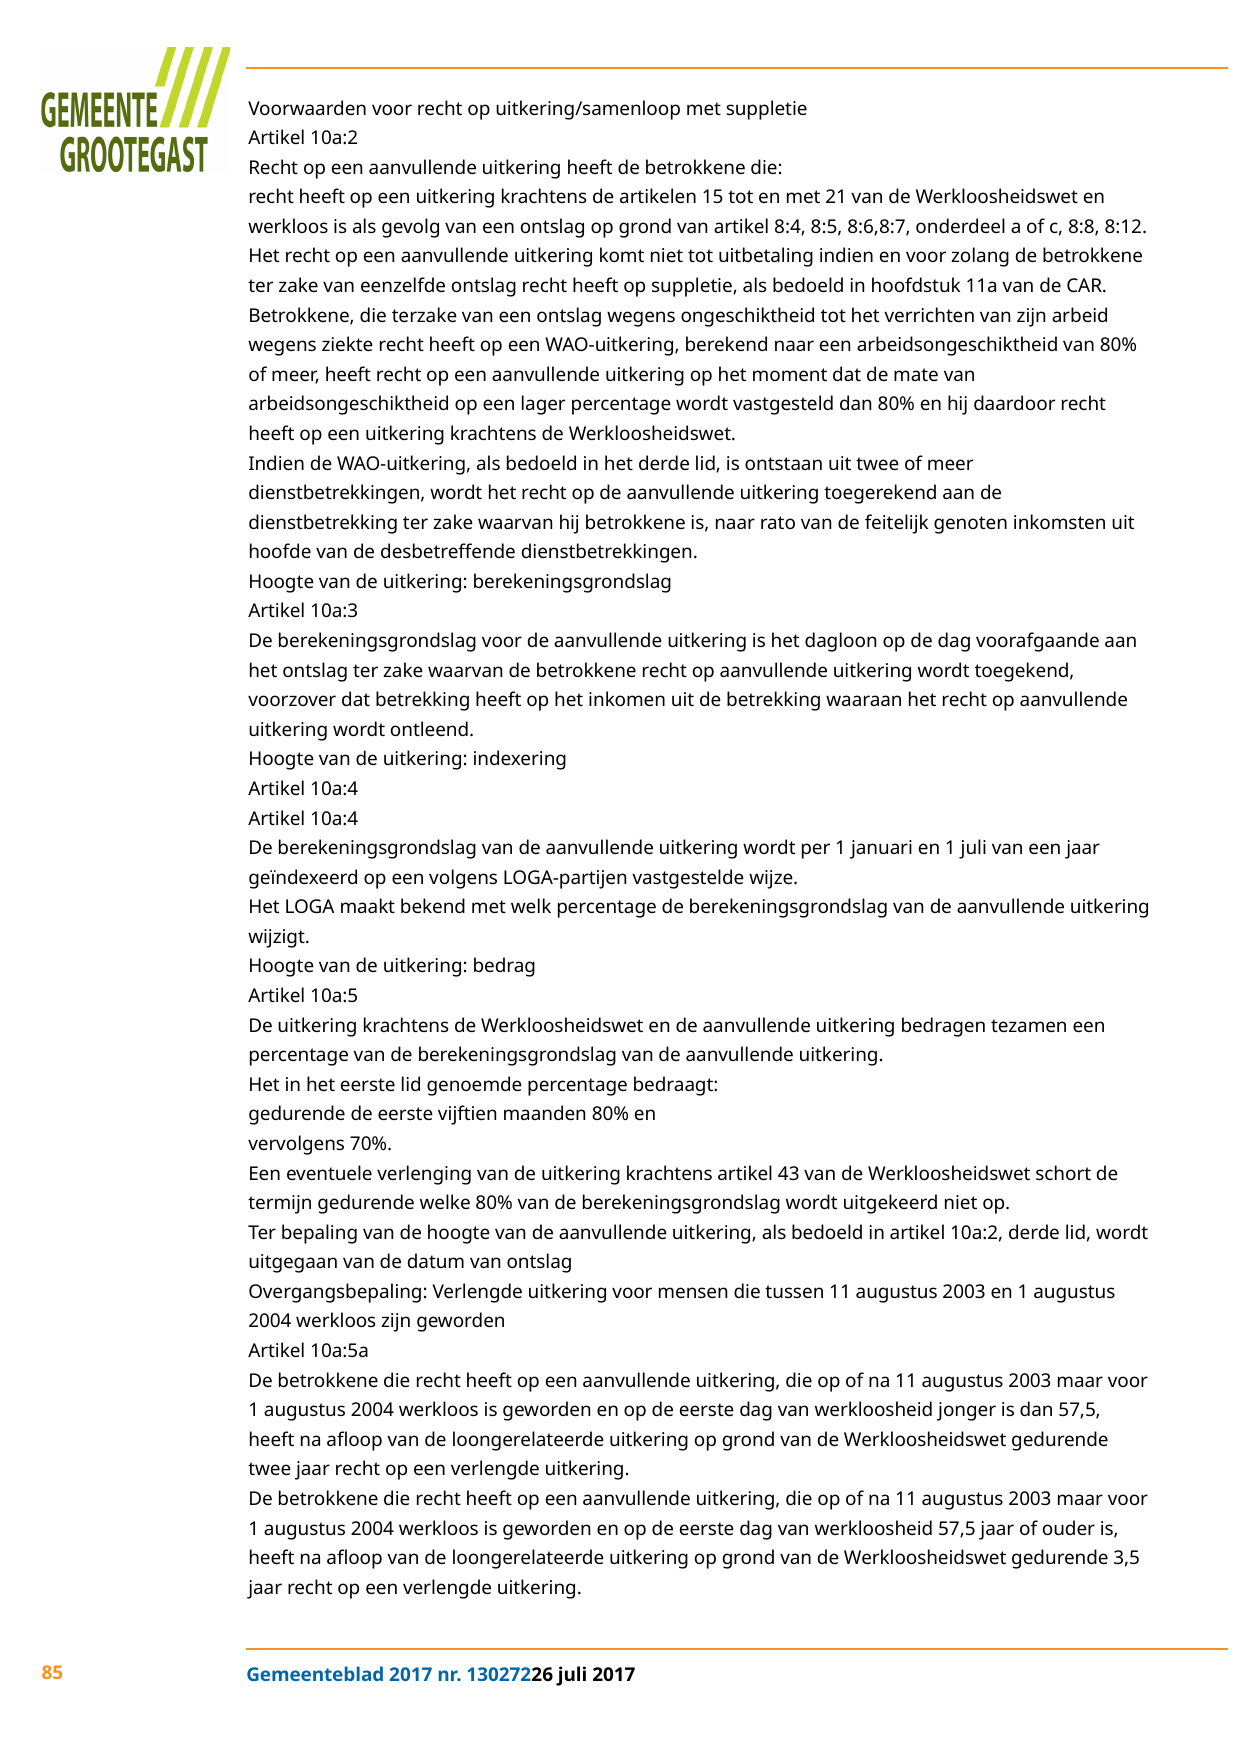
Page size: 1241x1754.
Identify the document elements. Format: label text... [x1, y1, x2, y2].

text Betrokkene, die terzake van een ontslag wegens ongeschiktheid tot het verrichten van zijn arbeid wegens ziekte recht heeft op een WAO-uitkering, berekend naar een arbeidsongeschiktheid van 80% of meer, heeft recht op een aanvullende uitkering op het moment dat de mate van arbeidsongeschiktheid op een lager percentage wordt vastgesteld dan 80% en hij daardoor recht heeft op een uitkering krachtens de Werkloosheidswet. [248, 302, 1152, 446]
text Artikel 10a:5 [248, 982, 1152, 1008]
text werkloos is als gevolg van een ontslag op grond van artikel 8:4, 8:5, 8:6,8:7, onderdeel a of c, 8:8, 8:12. [248, 213, 1152, 239]
text Het LOGA maakt bekend met welk percentage de berekeningsgrondslag van de aanvullende uitkering wijzigt. [248, 893, 1152, 949]
text Een eventuele verlenging van de uitkering krachtens artikel 43 van de Werkloosheidswet schort de termijn gedurende welke 80% van de berekeningsgrondslag wordt uitgekeerd niet op. [248, 1160, 1152, 1215]
text Artikel 10a:4 [248, 775, 1152, 801]
text Artikel 10a:5a [248, 1337, 1152, 1363]
text De berekeningsgrondslag van de aanvullende uitkering wordt per 1 januari en 1 juli van een jaar geïndexeerd op een volgens LOGA-partijen vastgestelde wijze. [248, 834, 1152, 890]
text Indien de WAO-uitkering, als bedoeld in het derde lid, is ontstaan uit twee of meer dienstbetrekkingen, wordt het recht op de aanvullende uitkering toegerekend aan de dienstbetrekking ter zake waarvan hij betrokkene is, naar rato van de feitelijk genoten inkomsten uit hoofde van de desbetreffende dienstbetrekkingen. [248, 450, 1152, 564]
text De betrokkene die recht heeft op een aanvullende uitkering, die op of na 11 augustus 2003 maar voor 1 augustus 2004 werkloos is geworden en op de eerste dag van werkloosheid 57,5 jaar of ouder is, heeft na afloop van de loongerelateerde uitkering op grond van de Werkloosheidswet gedurende 3,5 jaar recht op een verlengde uitkering. [248, 1485, 1152, 1600]
text recht heeft op een uitkering krachtens de artikelen 15 tot en met 21 van de Werkloosheidswet en [248, 183, 1152, 209]
text De betrokkene die recht heeft op een aanvullende uitkering, die op of na 11 augustus 2003 maar voor 1 augustus 2004 werkloos is geworden en op de eerste dag van werkloosheid jonger is dan 57,5, heeft na afloop van de loongerelateerde uitkering op grond van de Werkloosheidswet gedurende twee jaar recht op een verlengde uitkering. [248, 1367, 1152, 1481]
text Recht op een aanvullende uitkering heeft de betrokkene die: [248, 154, 1152, 180]
text Artikel 10a:3 [248, 598, 1152, 623]
text vervolgens 70%. [248, 1130, 1152, 1156]
text Voorwaarden voor recht op uitkering/samenloop met suppletie [248, 95, 1152, 121]
text De uitkering krachtens de Werkloosheidswet en de aanvullende uitkering bedragen tezamen een percentage van de berekeningsgrondslag van de aanvullende uitkering. [248, 1012, 1152, 1067]
text gedurende de eerste vijftien maanden 80% en [248, 1101, 1152, 1126]
text Het in het eerste lid genoemde percentage bedraagt: [248, 1071, 1152, 1097]
text Ter bepaling van de hoogte van de aanvullende uitkering, als bedoeld in artikel 10a:2, derde lid, wordt uitgegaan van de datum van ontslag [248, 1219, 1152, 1274]
text Hoogte van de uitkering: indexering [248, 746, 1152, 771]
text Overgangsbepaling: Verlengde uitkering voor mensen die tussen 11 augustus 2003 en 1 augustus 2004 werkloos zijn geworden [248, 1278, 1152, 1333]
text De berekeningsgrondslag voor de aanvullende uitkering is het dagloon op de dag voorafgaande aan het ontslag ter zake waarvan de betrokkene recht op aanvullende uitkering wordt toegekend, voorzover dat betrekking heeft op het inkomen uit de betrekking waaraan het recht op aanvullende uitkering wordt ontleend. [248, 627, 1152, 742]
text Hoogte van de uitkering: bedrag [248, 953, 1152, 978]
text Artikel 10a:2 [248, 124, 1152, 150]
text Artikel 10a:4 [248, 805, 1152, 831]
text Hoogte van de uitkering: berekeningsgrondslag [248, 568, 1152, 594]
text Het recht op een aanvullende uitkering komt niet tot uitbetaling indien en voor zolang de betrokkene ter zake van eenzelfde ontslag recht heeft op suppletie, als bedoeld in hoofdstuk 11a van de CAR. [248, 243, 1152, 298]
picture [41, 47, 231, 172]
